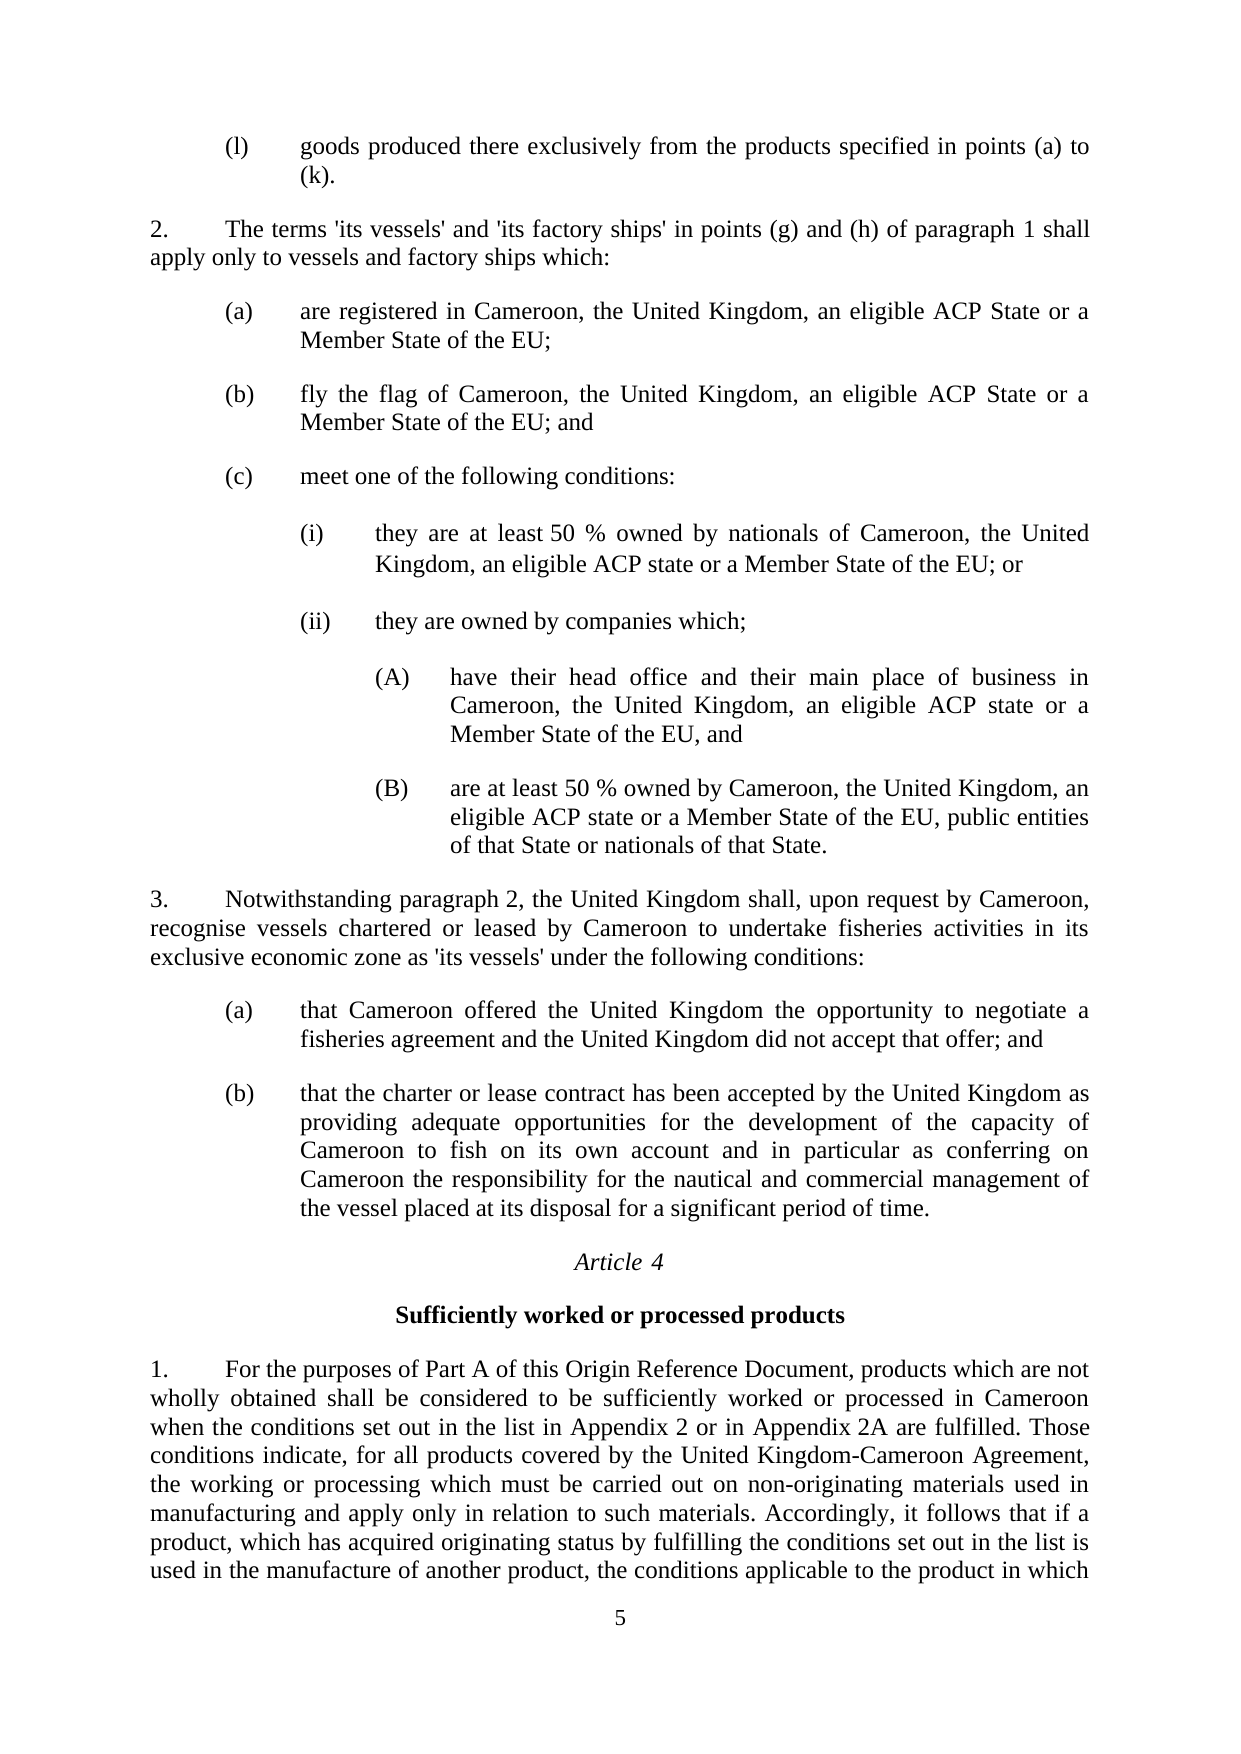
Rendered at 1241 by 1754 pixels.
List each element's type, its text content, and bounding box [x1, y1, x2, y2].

text (a) are registered in Cameroon, the United Kingdom, an eligible ACP State or a Member State of the EU; [225, 296, 1090, 354]
text (l) goods produced there exclusively from the products specified in points (a) to (k). [225, 131, 1090, 189]
text 1. For the purposes of Part A of this Origin Reference Document, products which are not wholly obtained shall be considered to be sufficiently worked or processed in Cameroon when the conditions set out in the list in Appendix 2 or in Appendix 2A are fulfilled. Those conditions indicate, for all products covered by the United Kingdom-Cameroon Agreement, the working or processing which must be carried out on non-originating materials used in manufacturing and apply only in relation to such materials. Accordingly, it follows that if a product, which has acquired originating status by fulfilling the conditions set out in the list is used in the manufacture of another product, the conditions applicable to the product in which [150, 1354, 1090, 1584]
text Article 4 [150, 1247, 1090, 1276]
text (A) have their head office and their main place of business in Cameroon, the United Kingdom, an eligible ACP state or a Member State of the EU, and [375, 662, 1090, 748]
text Sufficiently worked or processed products [150, 1301, 1090, 1329]
text (b) fly the flag of Cameroon, the United Kingdom, an eligible ACP State or a Member State of the EU; and [225, 379, 1090, 436]
text (B) are at least 50 % owned by Cameroon, the United Kingdom, an eligible ACP state or a Member State of the EU, public entities of that State or nationals of that State. [375, 773, 1090, 859]
text 3. Notwithstanding paragraph 2, the United Kingdom shall, upon request by Cameroon, recognise vessels chartered or leased by Cameroon to undertake fisheries activities in its exclusive economic zone as 'its vessels' under the following conditions: [150, 884, 1090, 971]
text 2. The terms 'its vessels' and 'its factory ships' in points (g) and (h) of paragraph 1 shall apply only to vessels and factory ships which: [150, 214, 1090, 271]
text (b) that the charter or lease contract has been accepted by the United Kingdom as providing adequate opportunities for the development of the capacity of Cameroon to fish on its own account and in particular as conferring on Cameroon the responsibility for the nautical and commercial management of the vessel placed at its disposal for a significant period of time. [225, 1078, 1090, 1222]
text (ii) they are owned by companies which; [300, 603, 1090, 637]
text (c) meet one of the following conditions: [225, 461, 1090, 490]
text (a) that Cameroon offered the United Kingdom the opportunity to negotiate a fisheries agreement and the United Kingdom did not accept that offer; and [225, 996, 1090, 1053]
text (i) they are at least 50 % owned by nationals of Cameroon, the United Kingdom, an eligible ACP state or a Member State of the EU; or [300, 515, 1090, 578]
